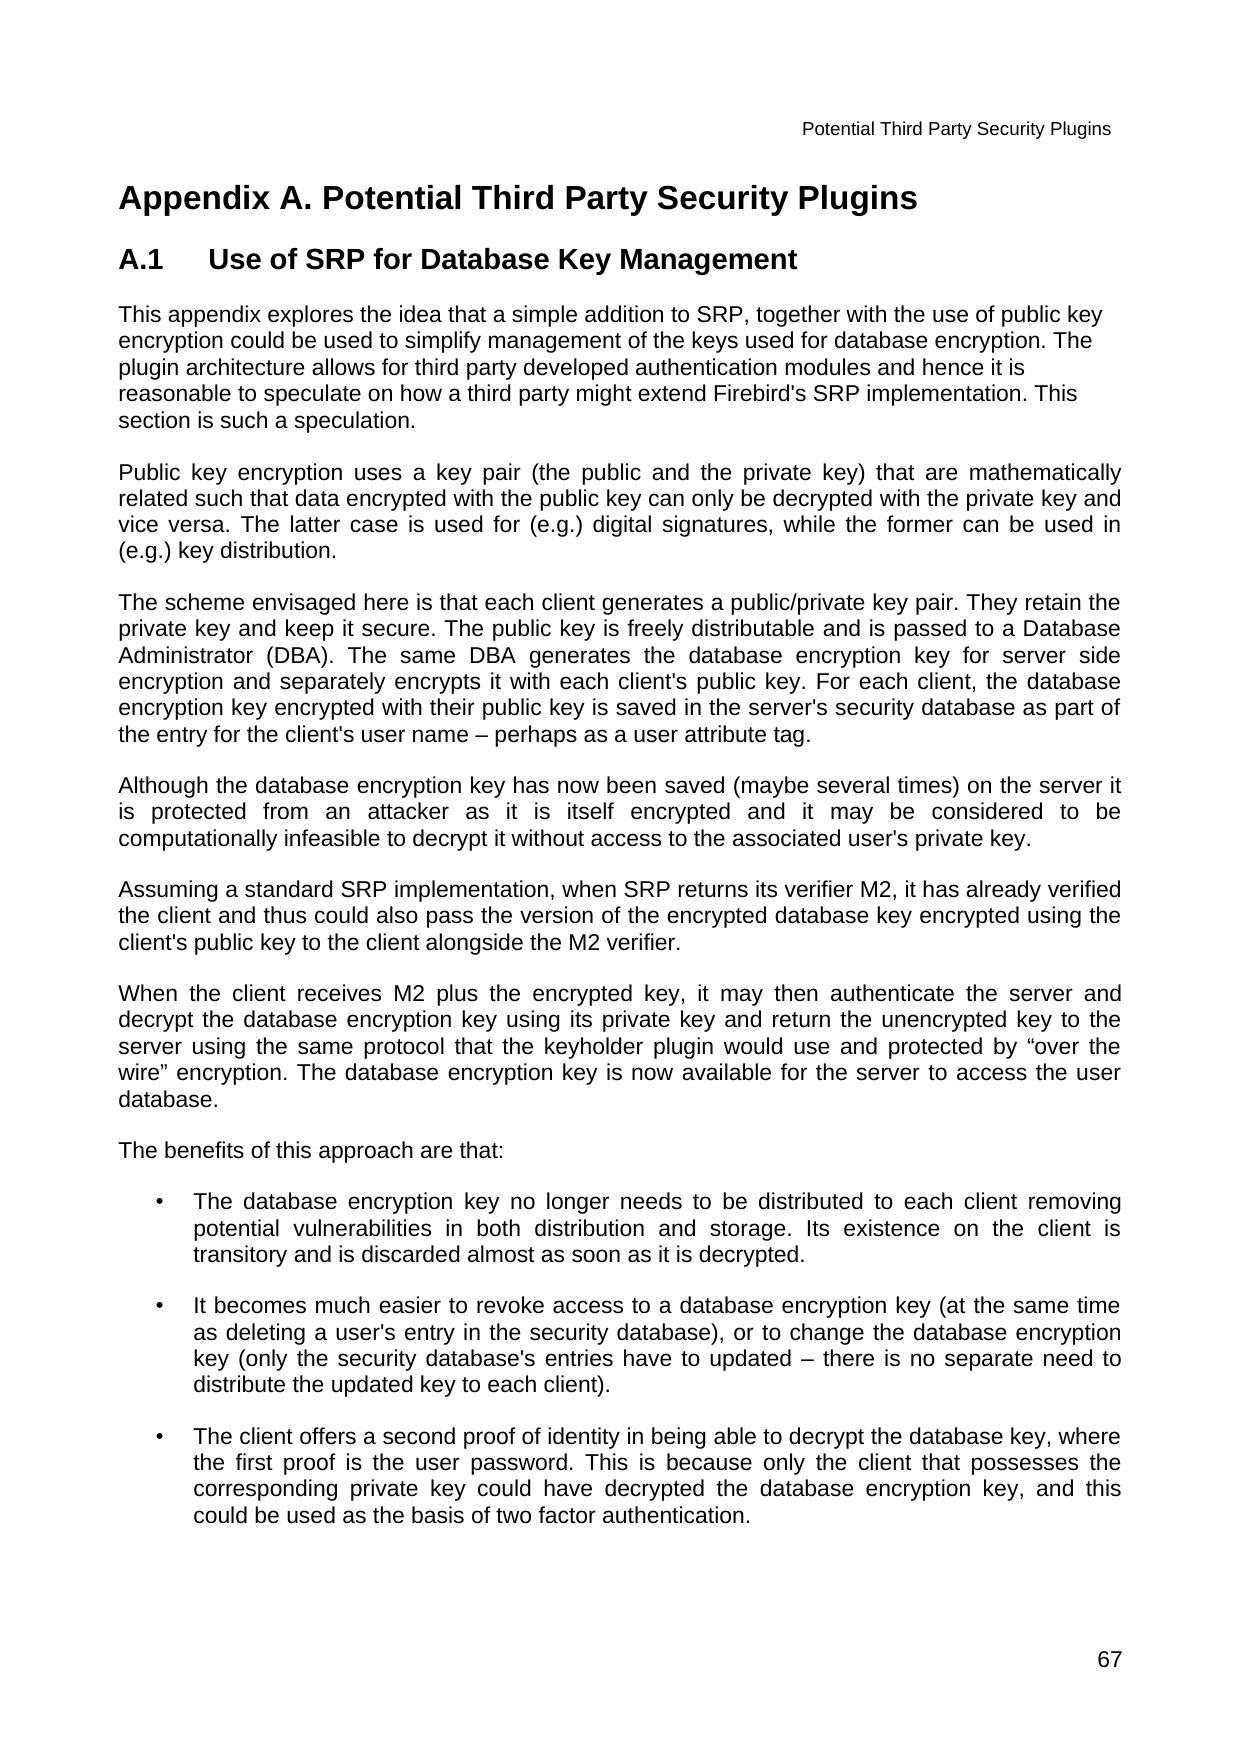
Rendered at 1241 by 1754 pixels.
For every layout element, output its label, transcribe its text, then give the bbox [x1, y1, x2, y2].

subtitle Potential Third Party Security Plugins [118, 178, 1122, 217]
text This appendix explores the idea that a simple addition to SRP, together with the use of public key encryption could be used to simplify management of the keys used for database encryption. The plugin architecture allows for third party developed authentication modules and hence it is reasonable to speculate on how a third party might extend Firebird's SRP implementation. This section is such a speculation. [118, 301, 1122, 433]
list It becomes much easier to revoke access to a database encryption key (at the same time as deleting a user's entry in the security database), or to change the database encryption key (only the security database's entries have to updated – there is no separate need to distribute the updated key to each client). [156, 1292, 1122, 1398]
subtitle Use of SRP for Database Key Management [118, 242, 1122, 276]
text The scheme envisaged here is that each client generates a public/private key pair. They retain the private key and keep it secure. The public key is freely distributable and is passed to a Database Administrator (DBA). The same DBA generates the database encryption key for server side encryption and separately encrypts it with each client's public key. For each client, the database encryption key encrypted with their public key is saved in the server's security database as part of the entry for the client's user name – perhaps as a user attribute tag. [118, 589, 1122, 747]
list The client offers a second proof of identity in being able to decrypt the database key, where the first proof is the user password. This is because only the client that possesses the corresponding private key could have decrypted the database encryption key, and this could be used as the basis of two factor authentication. [156, 1423, 1122, 1528]
text Public key encryption uses a key pair (the public and the private key) that are mathematically related such that data encrypted with the public key can only be decrypted with the private key and vice versa. The latter case is used for (e.g.) digital signatures, while the former can be used in (e.g.) key distribution. [118, 458, 1122, 564]
text When the client receives M2 plus the encrypted key, it may then authenticate the server and decrypt the database encryption key using its private key and return the unencrypted key to the server using the same protocol that the keyholder plugin would use and protected by “over the wire” encryption. The database encryption key is now available for the server to access the user database. [118, 980, 1122, 1112]
text The benefits of this approach are that: [118, 1137, 1122, 1163]
list The database encryption key no longer needs to be distributed to each client removing potential vulnerabilities in both distribution and storage. Its existence on the client is transitory and is discarded almost as soon as it is decrypted. [156, 1188, 1122, 1267]
text Although the database encryption key has now been saved (maybe several times) on the server it is protected from an attacker as it is itself encrypted and it may be considered to be computationally infeasible to decrypt it without access to the associated user's private key. [118, 772, 1122, 851]
text Assuming a standard SRP implementation, when SRP returns its verifier M2, it has already verified the client and thus could also pass the version of the encrypted database key encrypted using the client's public key to the client alongside the M2 verifier. [118, 876, 1122, 955]
